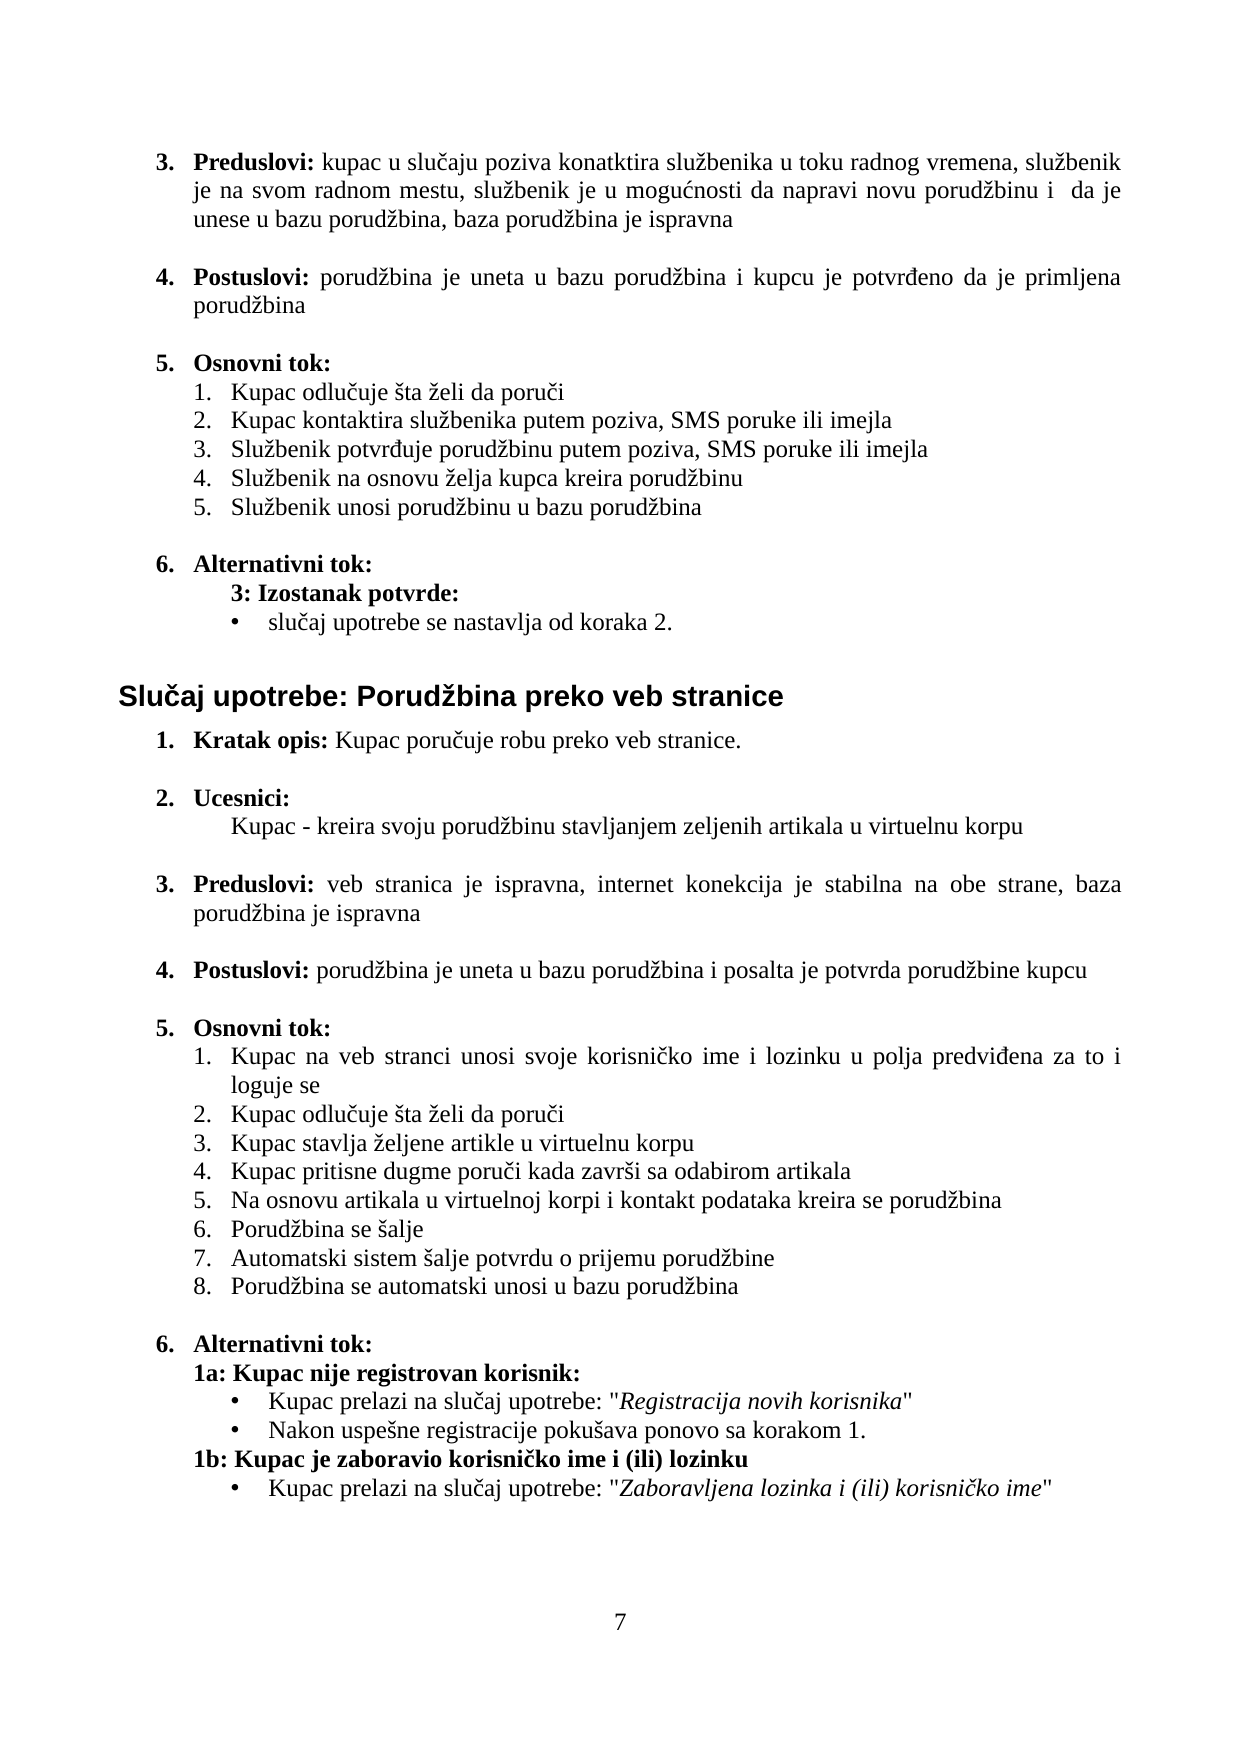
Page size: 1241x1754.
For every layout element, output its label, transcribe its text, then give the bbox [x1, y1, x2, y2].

list Kratak opis: Kupac poručuje robu preko veb stranice. [156, 725, 1122, 754]
list Kupac na veb stranci unosi svoje korisničko ime i lozinku u polja predviđena za to i loguje se [193, 1041, 1122, 1099]
list slučaj upotrebe se nastavlja od koraka 2. [231, 607, 1122, 636]
list Osnovni tok: [156, 1013, 1122, 1041]
list Službenik unosi porudžbinu u bazu porudžbina [193, 492, 1122, 521]
list Automatski sistem šalje potvrdu o prijemu porudžbine [193, 1243, 1122, 1271]
subtitle Slučaj upotrebe: Porudžbina preko veb stranice [118, 679, 1122, 713]
list Kupac prelazi na slučaj upotrebe: "Registracija novih korisnika" [231, 1386, 1122, 1415]
list Kupac - kreira svoju porudžbinu stavljanjem zeljenih artikala u virtuelnu korpu [193, 811, 1122, 840]
list Alternativni tok: [156, 549, 1122, 578]
text 1b: Kupac je zaboravio korisničko ime i (ili) lozinku [193, 1444, 1122, 1473]
list Kupac pritisne dugme poruči kada završi sa odabirom artikala [193, 1156, 1122, 1185]
list Osnovni tok: [156, 348, 1122, 377]
list Kupac kontaktira službenika putem poziva, SMS poruke ili imejla [193, 406, 1122, 434]
list Porudžbina se automatski unosi u bazu porudžbina [193, 1271, 1122, 1300]
list 1a: Kupac nije registrovan korisnik: [156, 1358, 1122, 1386]
list Postuslovi: porudžbina je uneta u bazu porudžbina i posalta je potvrda porudžbine kupcu [156, 955, 1122, 984]
list Kupac stavlja željene artikle u virtuelnu korpu [193, 1128, 1122, 1156]
list Postuslovi: porudžbina je uneta u bazu porudžbina i kupcu je potvrđeno da je primljena porudžbina [156, 262, 1122, 319]
list Kupac odlučuje šta želi da poruči [193, 1099, 1122, 1128]
list Alternativni tok: [156, 1329, 1122, 1358]
list Kupac odlučuje šta želi da poruči [193, 377, 1122, 406]
list Nakon uspešne registracije pokušava ponovo sa korakom 1. [231, 1415, 1122, 1444]
list Preduslovi: kupac u slučaju poziva konatktira službenika u toku radnog vremena, službenik je na svom radnom mestu, službenik je u mogućnosti da napravi novu porudžbinu i da je unese u bazu porudžbina, baza porudžbina je ispravna [156, 147, 1122, 233]
list Na osnovu artikala u virtuelnoj korpi i kontakt podataka kreira se porudžbina [193, 1185, 1122, 1214]
list Kupac prelazi na slučaj upotrebe: "Zaboravljena lozinka i (ili) korisničko ime" [231, 1473, 1122, 1501]
list 3: Izostanak potvrde: [193, 578, 1122, 607]
list Službenik na osnovu želja kupca kreira porudžbinu [193, 463, 1122, 492]
list Službenik potvrđuje porudžbinu putem poziva, SMS poruke ili imejla [193, 434, 1122, 463]
list Ucesnici: [156, 783, 1122, 811]
list Porudžbina se šalje [193, 1214, 1122, 1243]
list Preduslovi: veb stranica je ispravna, internet konekcija je stabilna na obe strane, baza porudžbina je ispravna [156, 869, 1122, 926]
